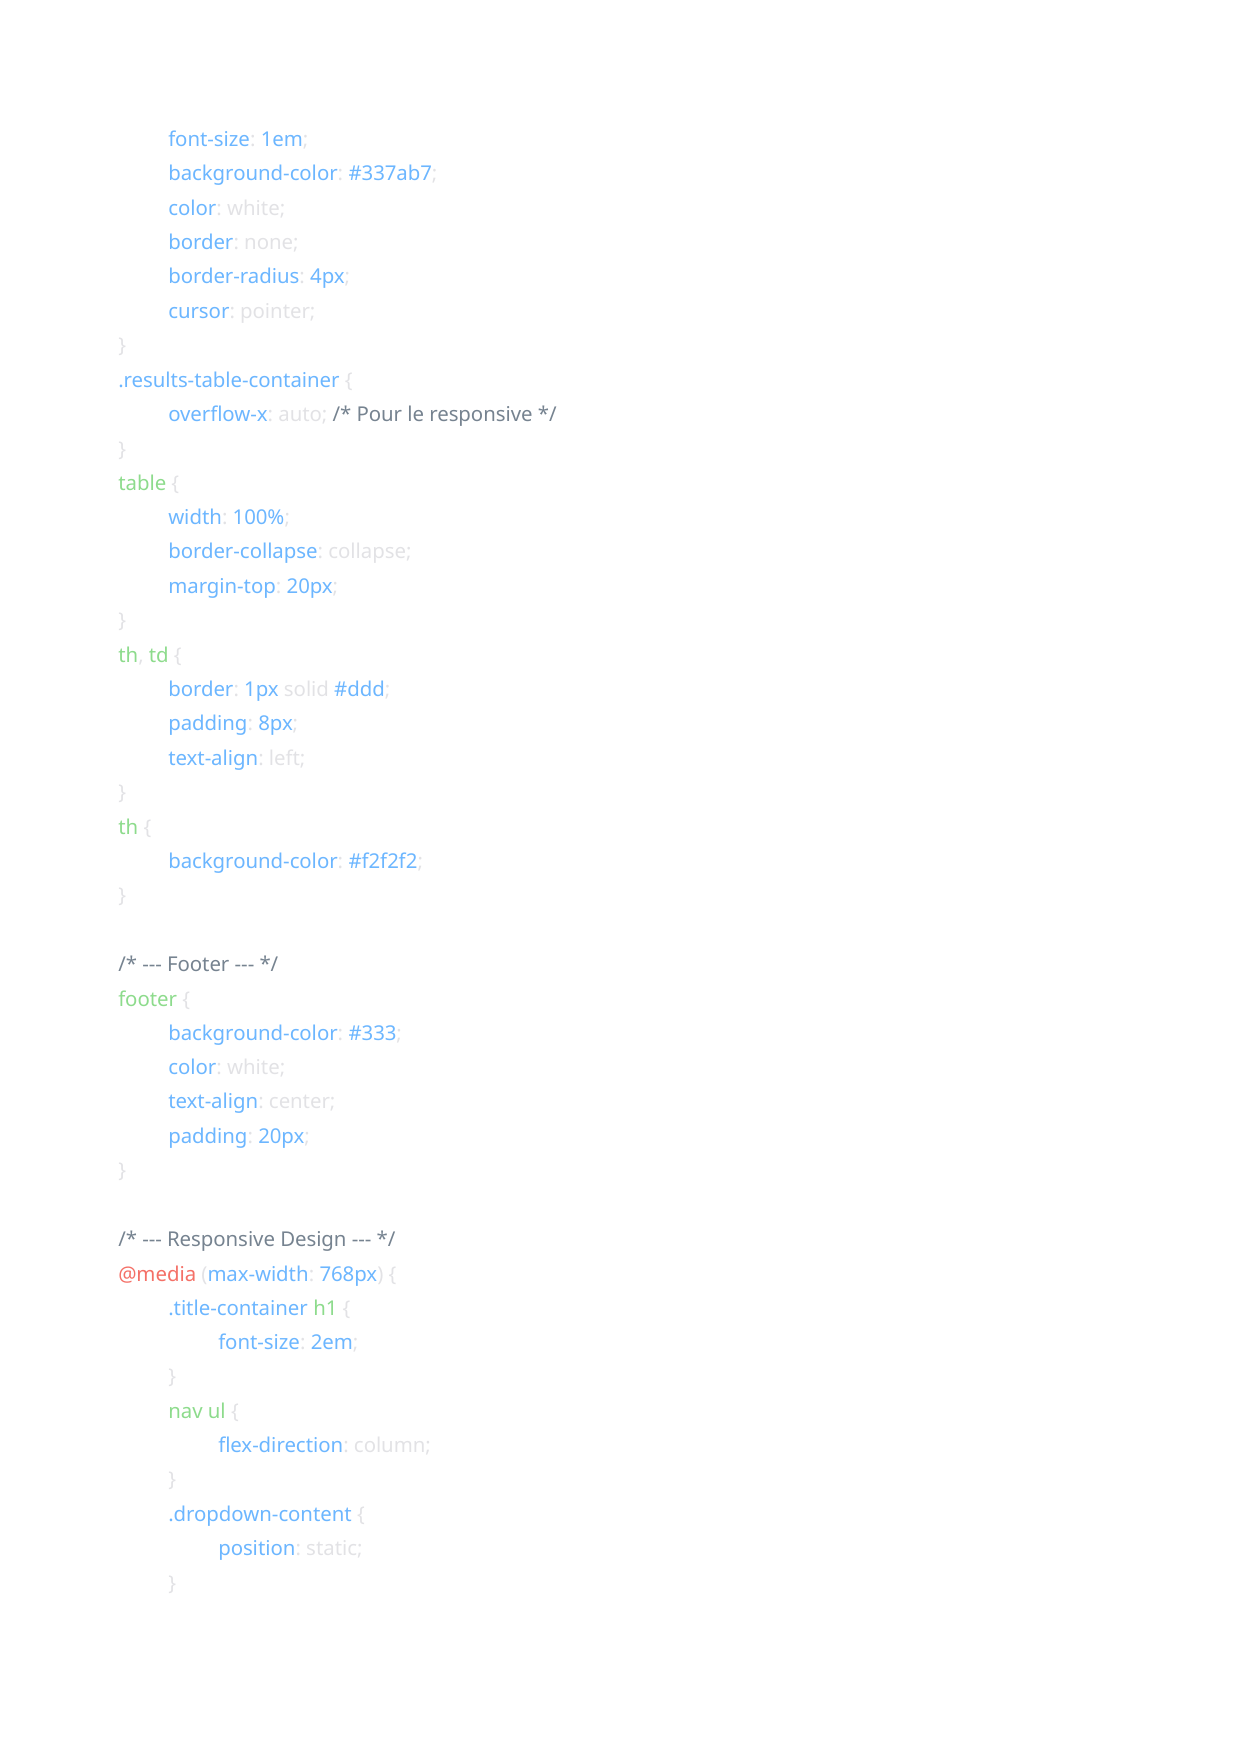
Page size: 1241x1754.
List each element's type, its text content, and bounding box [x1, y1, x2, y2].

text footer { [118, 977, 1122, 1012]
text .dropdown-content { [118, 1493, 1122, 1527]
text font-size: 1em; [118, 118, 1122, 152]
text } [118, 1149, 1122, 1184]
text background-color: #337ab7; [118, 152, 1122, 187]
text } [118, 874, 1122, 909]
text nav ul { [118, 1390, 1122, 1424]
text } [118, 427, 1122, 462]
text font-size: 2em; [118, 1321, 1122, 1356]
text background-color: #f2f2f2; [118, 840, 1122, 874]
text .results-table-container { [118, 359, 1122, 393]
text @media (max-width: 768px) { [118, 1252, 1122, 1287]
text border: 1px solid #ddd; [118, 668, 1122, 702]
text margin-top: 20px; [118, 565, 1122, 599]
text text-align: left; [118, 737, 1122, 771]
text } [118, 1459, 1122, 1493]
text } [118, 324, 1122, 359]
text border-radius: 4px; [118, 256, 1122, 290]
text flex-direction: column; [118, 1424, 1122, 1459]
text th { [118, 806, 1122, 840]
text /* --- Footer --- */ [118, 943, 1122, 977]
text .title-container h1 { [118, 1287, 1122, 1321]
text position: static; [118, 1527, 1122, 1562]
text padding: 8px; [118, 702, 1122, 737]
text } [118, 599, 1122, 634]
text cursor: pointer; [118, 290, 1122, 324]
text border: none; [118, 221, 1122, 256]
text width: 100%; [118, 496, 1122, 531]
text color: white; [118, 187, 1122, 221]
text background-color: #333; [118, 1012, 1122, 1046]
text } [118, 1356, 1122, 1390]
text padding: 20px; [118, 1115, 1122, 1149]
text /* --- Responsive Design --- */ [118, 1218, 1122, 1252]
text color: white; [118, 1046, 1122, 1081]
text border-collapse: collapse; [118, 531, 1122, 565]
text } [118, 771, 1122, 806]
text overflow-x: auto; /* Pour le responsive */ [118, 393, 1122, 427]
text th, td { [118, 634, 1122, 668]
text table { [118, 462, 1122, 496]
text text-align: center; [118, 1081, 1122, 1115]
text } [118, 1562, 1122, 1596]
